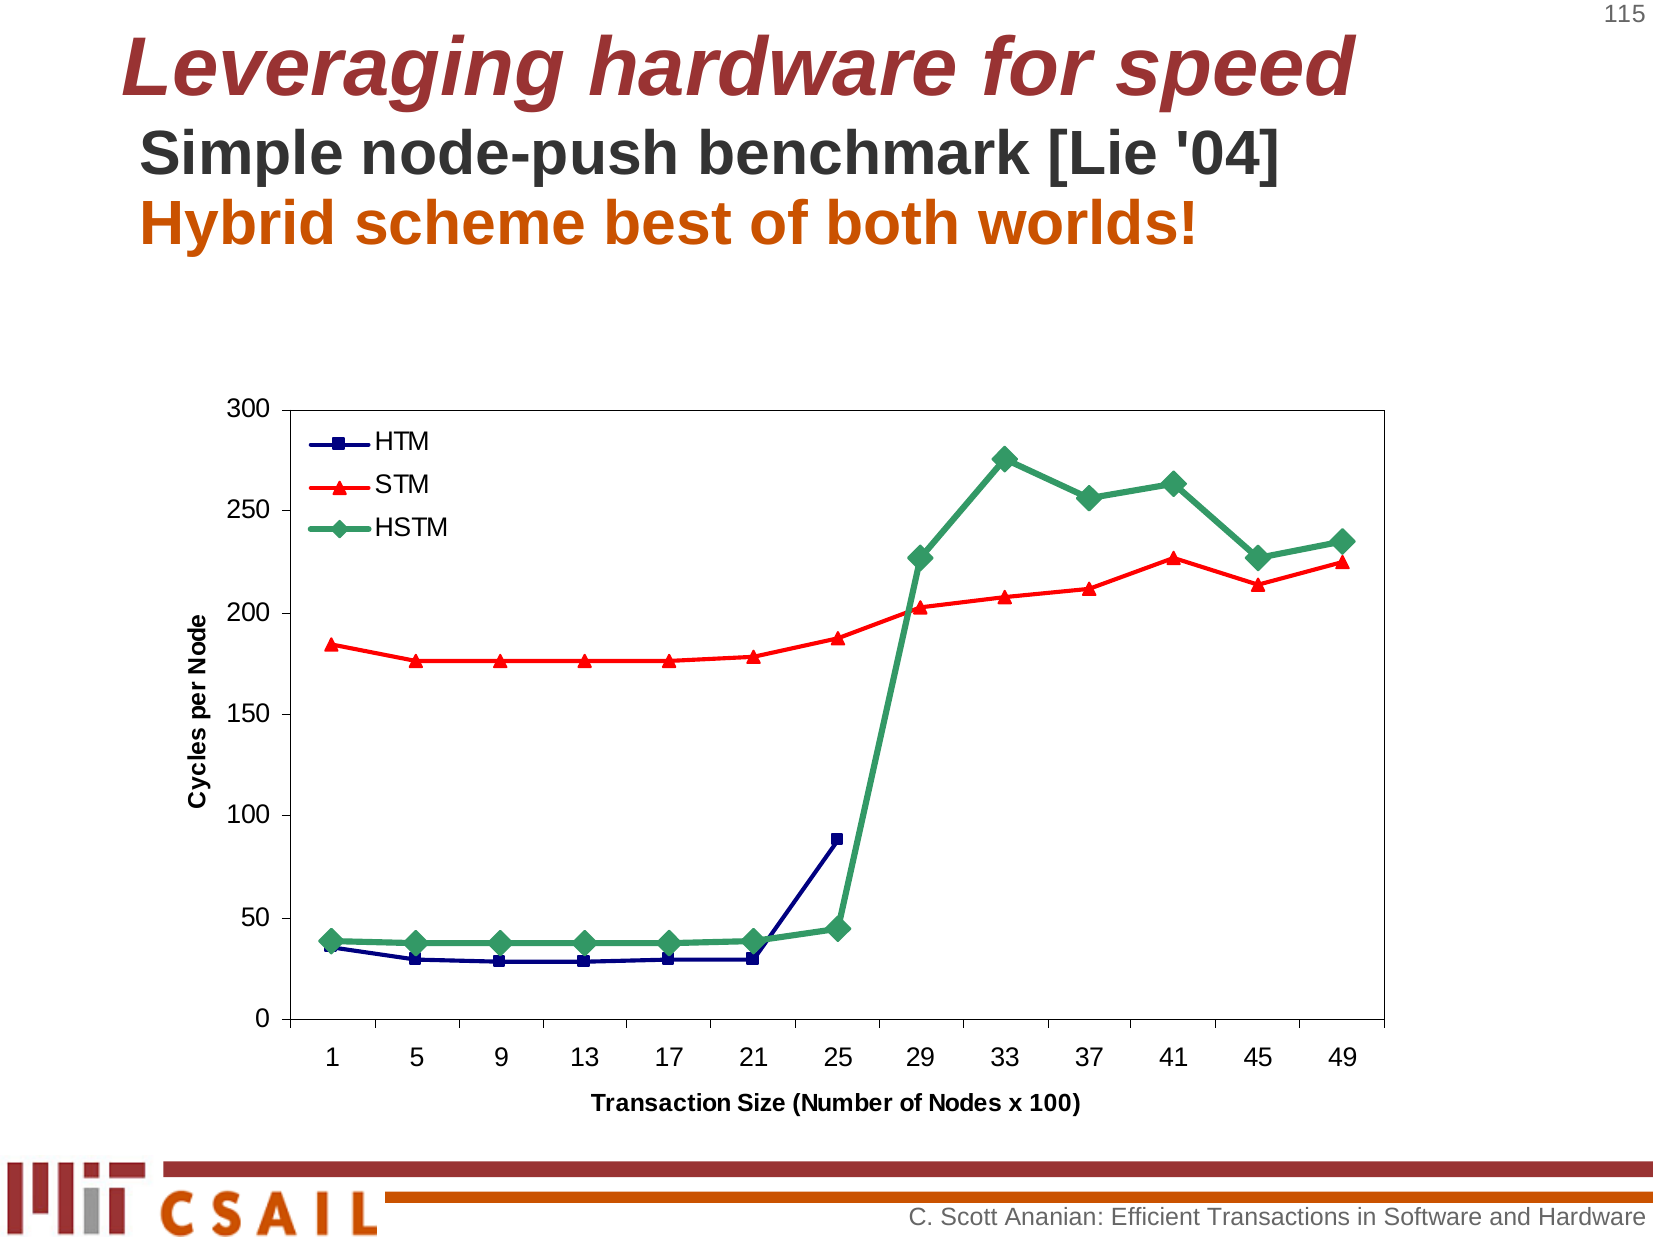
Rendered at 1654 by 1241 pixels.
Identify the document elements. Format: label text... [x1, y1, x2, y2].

chart [150, 356, 1425, 1156]
title Leveraging hardware for speed [121, 0, 1534, 118]
picture [0, 1155, 377, 1237]
list Simple node-push benchmark [Lie '04] Hybrid scheme best of both worlds! [121, 118, 1561, 378]
